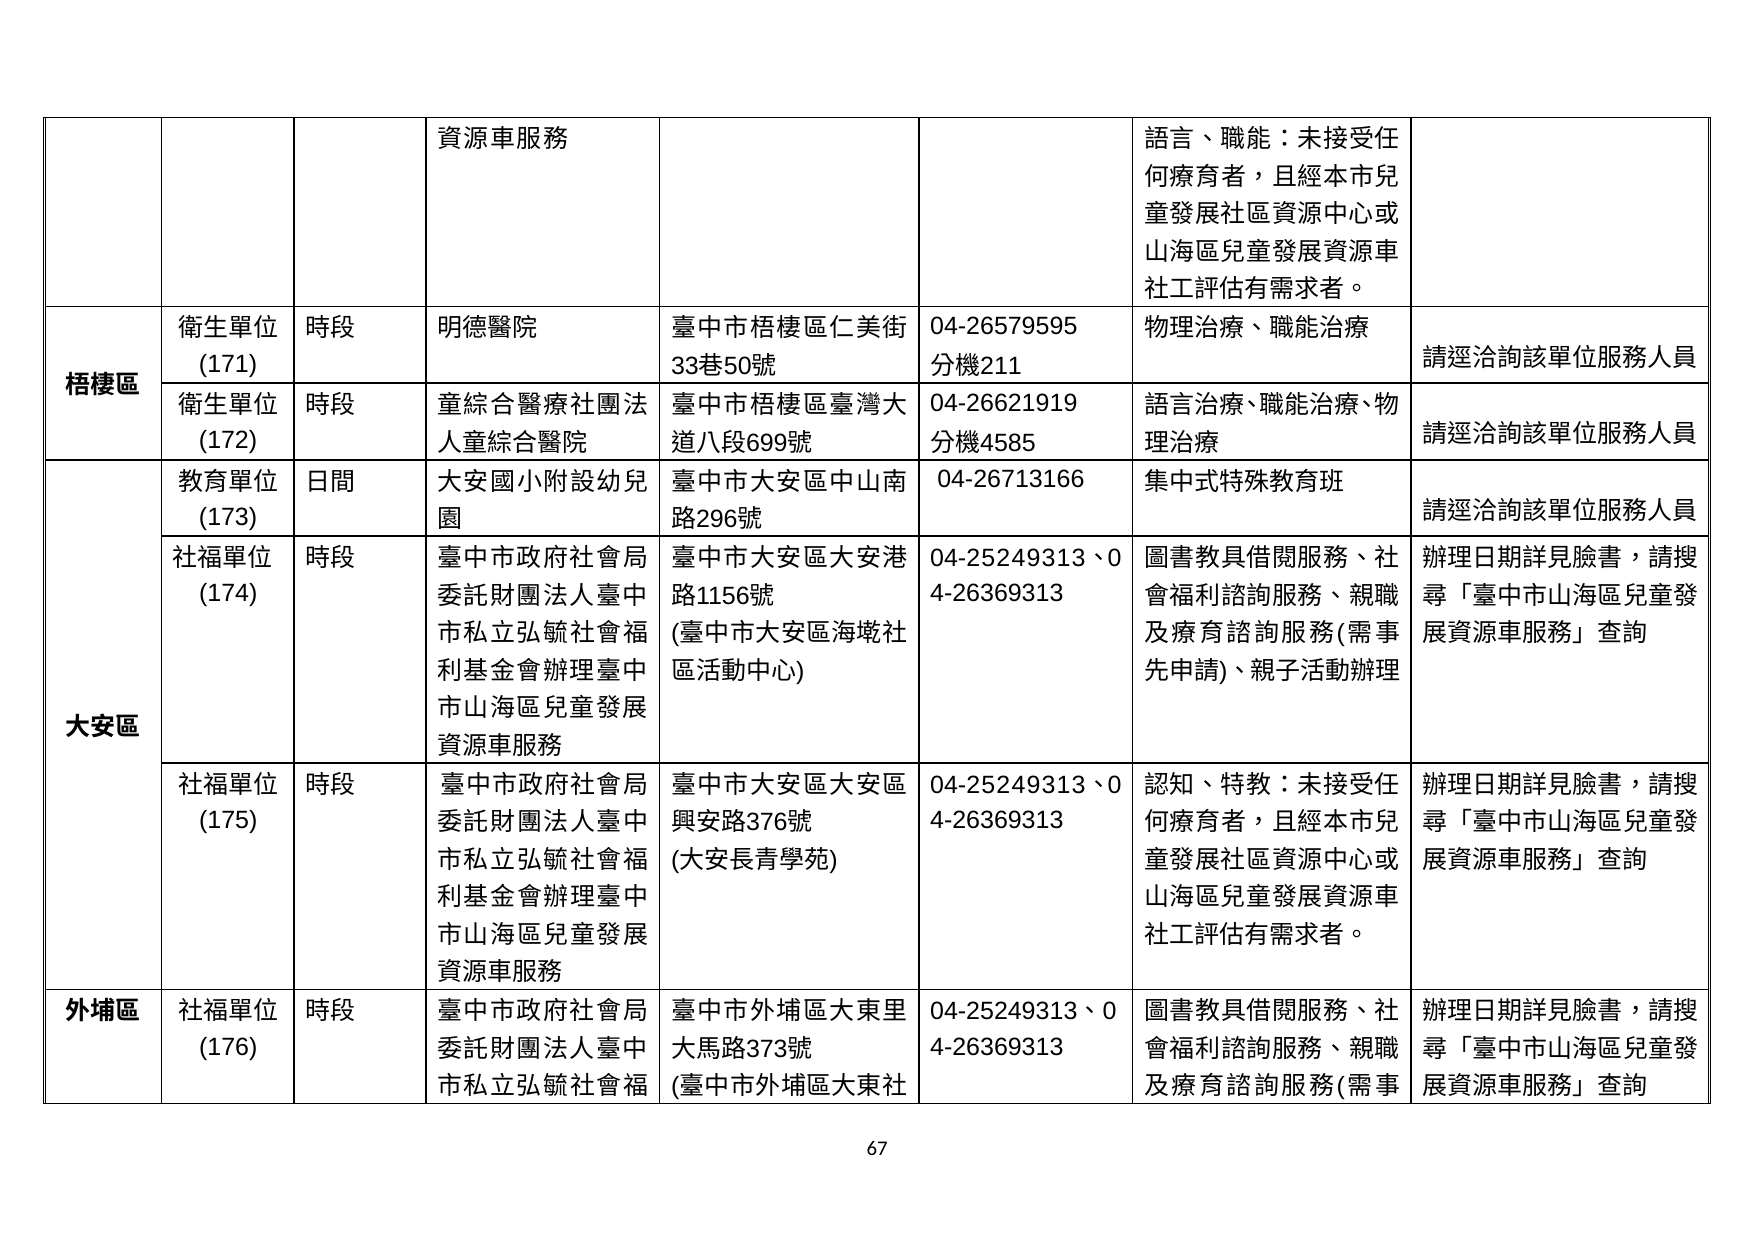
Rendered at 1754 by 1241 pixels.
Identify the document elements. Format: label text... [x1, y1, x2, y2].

table_cell 教育單位(173) [162, 461, 293, 535]
table_cell 辦理日期詳見臉書，請搜尋「臺中市山海區兒童發展資源車服務」查詢 [1412, 537, 1708, 762]
table_cell 辦理日期詳見臉書，請搜尋「臺中市山海區兒童發展資源車服務」查詢 [1412, 764, 1708, 988]
table_cell 04-25249313、04-26369313 [920, 764, 1132, 988]
table_cell 臺中市大安區大安區興安路376號 (大安長青學苑) [660, 764, 918, 988]
table_cell [295, 118, 425, 306]
table_cell [46, 118, 161, 306]
table_cell 時段 [295, 307, 425, 382]
table_cell 臺中市梧棲區臺灣大道八段699號 [660, 384, 918, 459]
table_cell 社福單位 (174) [162, 537, 293, 762]
table_cell 04-25249313、04-26369313 [920, 990, 1132, 1103]
table_cell 請逕洽詢該單位服務人員 [1412, 384, 1708, 459]
table_cell 04-26713166 [920, 461, 1132, 535]
table_cell 大安國小附設幼兒園 [427, 461, 659, 535]
table_cell 認知、特教：未接受任何療育者，且經本市兒童發展社區資源中心或山海區兒童發展資源車社工評估有需求者。 [1133, 764, 1410, 988]
table_cell 臺中市政府社會局委託財團法人臺中市私立弘毓社會福利基金會辦理臺中市山海區兒童發展資源車服務 [427, 537, 659, 762]
table_cell 請逕洽詢該單位服務人員 [1412, 307, 1708, 382]
table_cell 臺中市梧棲區仁美街33巷50號 [660, 307, 918, 382]
table_cell 時段 [295, 537, 425, 762]
table_cell 臺中市政府社會局委託財團法人臺中市私立弘毓社會福利基金會辦理臺中市山海區兒童發展資源車服務 [427, 764, 659, 988]
table_cell 臺中市政府社會局委託財團法人臺中市私立弘毓社會福 [427, 990, 659, 1103]
table_cell [660, 118, 918, 306]
table_cell 04-25249313、04-26369313 [920, 537, 1132, 762]
table_cell 圖書教具借閱服務、社會福利諮詢服務、親職及療育諮詢服務(需事 [1133, 990, 1410, 1103]
table_cell 04-26621919 分機4585 [920, 384, 1132, 459]
table_cell [1412, 118, 1708, 306]
table_cell 物理治療、職能治療 [1133, 307, 1410, 382]
table_cell 社福單位 (175) [162, 764, 293, 988]
table_cell 圖書教具借閱服務、社會福利諮詢服務、親職及療育諮詢服務(需事先申請)、親子活動辦理 [1133, 537, 1410, 762]
table_cell 社福單位 (176) [162, 990, 293, 1103]
table_cell [162, 118, 293, 306]
table_cell 時段 [295, 990, 425, 1103]
table_cell 明德醫院 [427, 307, 659, 382]
table_cell 時段 [295, 764, 425, 988]
table_cell 臺中市外埔區大東里大馬路373號 (臺中市外埔區大東社 [660, 990, 918, 1103]
table_cell 語言、職能：未接受任何療育者，且經本市兒童發展社區資源中心或山海區兒童發展資源車社工評估有需求者。 [1133, 118, 1410, 306]
table_cell 04-26579595 分機211 [920, 307, 1132, 382]
table_cell 臺中市大安區中山南路296號 [660, 461, 918, 535]
table_cell 衛生單位(172) [162, 384, 293, 459]
table_cell 語言治療、職能治療、物理治療 [1133, 384, 1410, 459]
table_cell 童綜合醫療社團法人童綜合醫院 [427, 384, 659, 459]
table_cell 梧棲區 [46, 307, 161, 459]
table_cell 臺中市大安區大安港路1156號 (臺中市大安區海墘社區活動中心) [660, 537, 918, 762]
table_cell [920, 118, 1132, 306]
table_cell 衛生單位(171) [162, 307, 293, 382]
table_cell 日間 [295, 461, 425, 535]
table_cell 時段 [295, 384, 425, 459]
table_cell 資源車服務 [427, 118, 659, 306]
table_cell 集中式特殊教育班 [1133, 461, 1410, 535]
table_cell 大安區 [46, 461, 161, 988]
table_cell 外埔區 [46, 990, 161, 1103]
table_cell 辦理日期詳見臉書，請搜尋「臺中市山海區兒童發展資源車服務」查詢 [1412, 990, 1708, 1103]
table_cell 請逕洽詢該單位服務人員 [1412, 461, 1708, 535]
